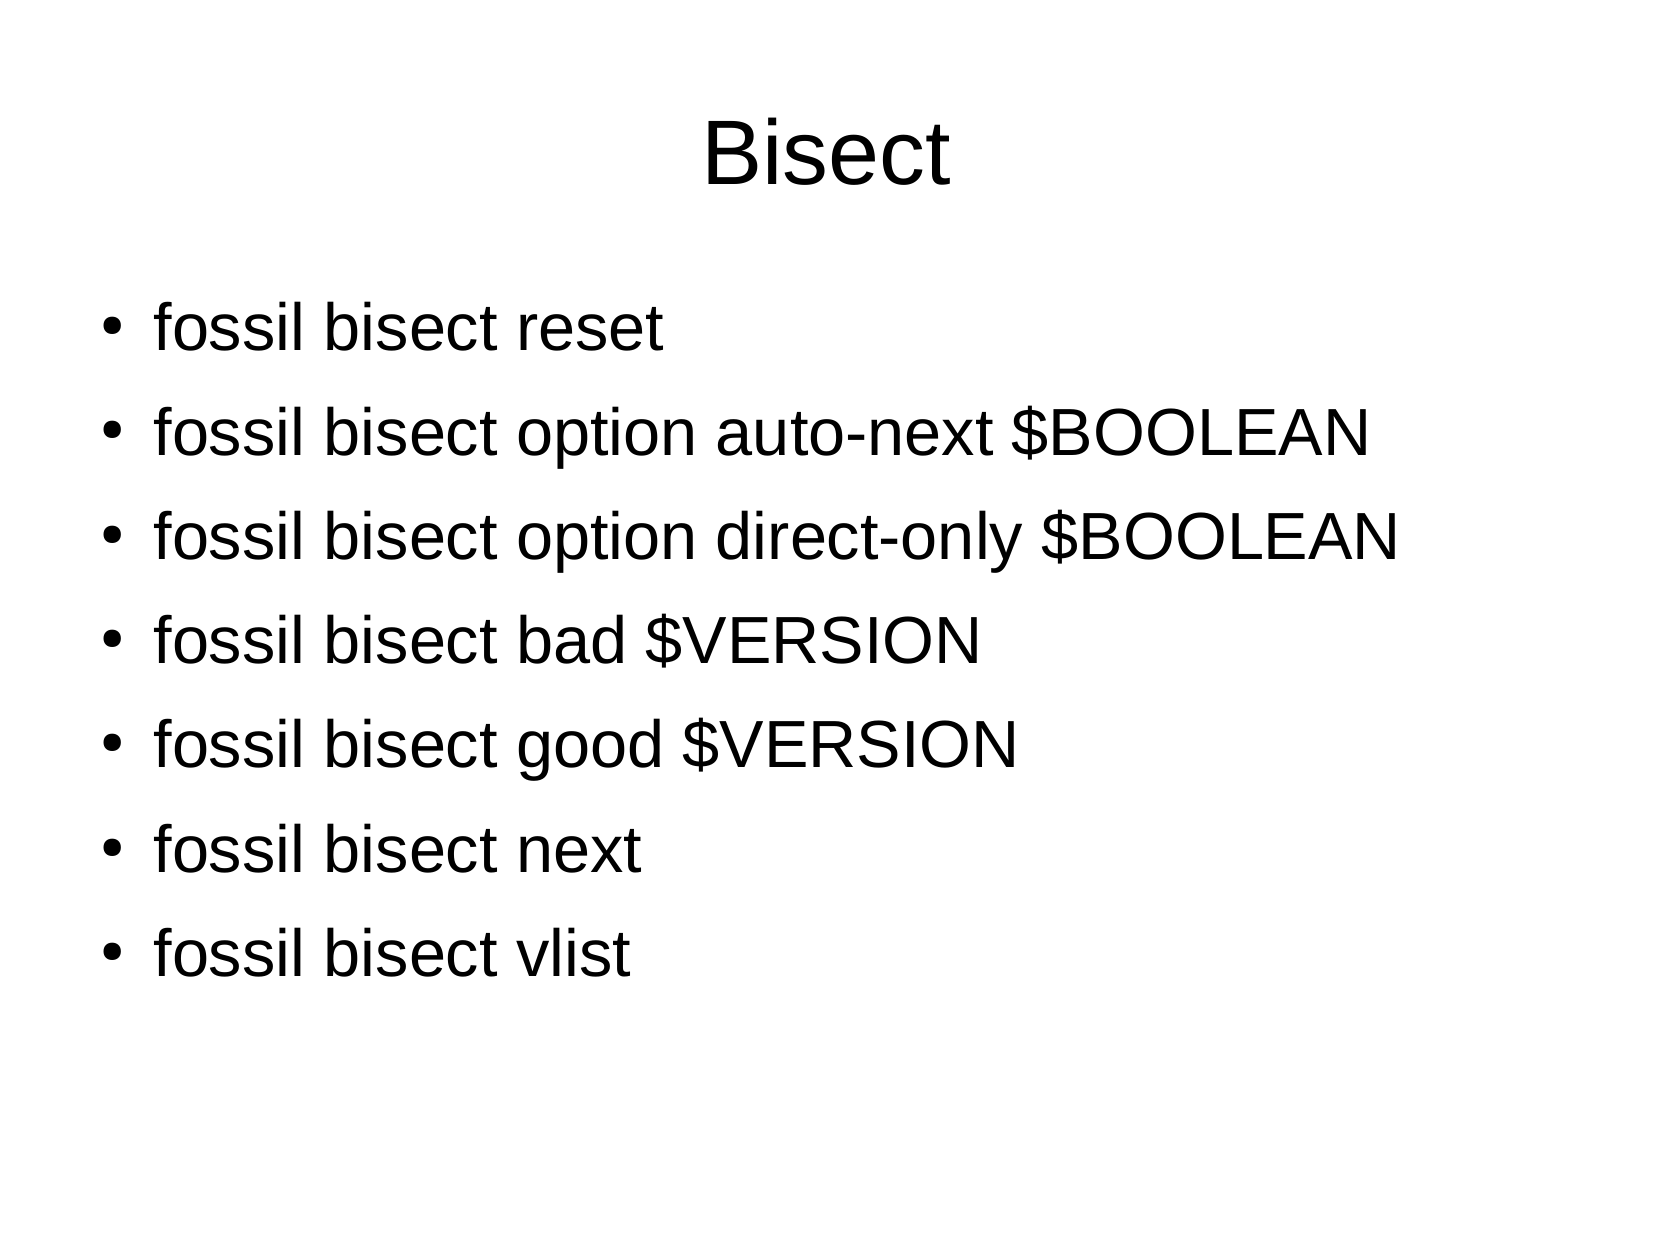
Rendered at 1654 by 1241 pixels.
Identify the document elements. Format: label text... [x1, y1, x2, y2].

title Bisect [82, 49, 1571, 257]
list fossil bisect reset fossil bisect option auto-next $BOOLEAN fossil bisect option direct-only $BOOLEAN fossil bisect bad $VERSION fossil bisect good $VERSION fossil bisect next fossil bisect vlist [82, 290, 1571, 1109]
